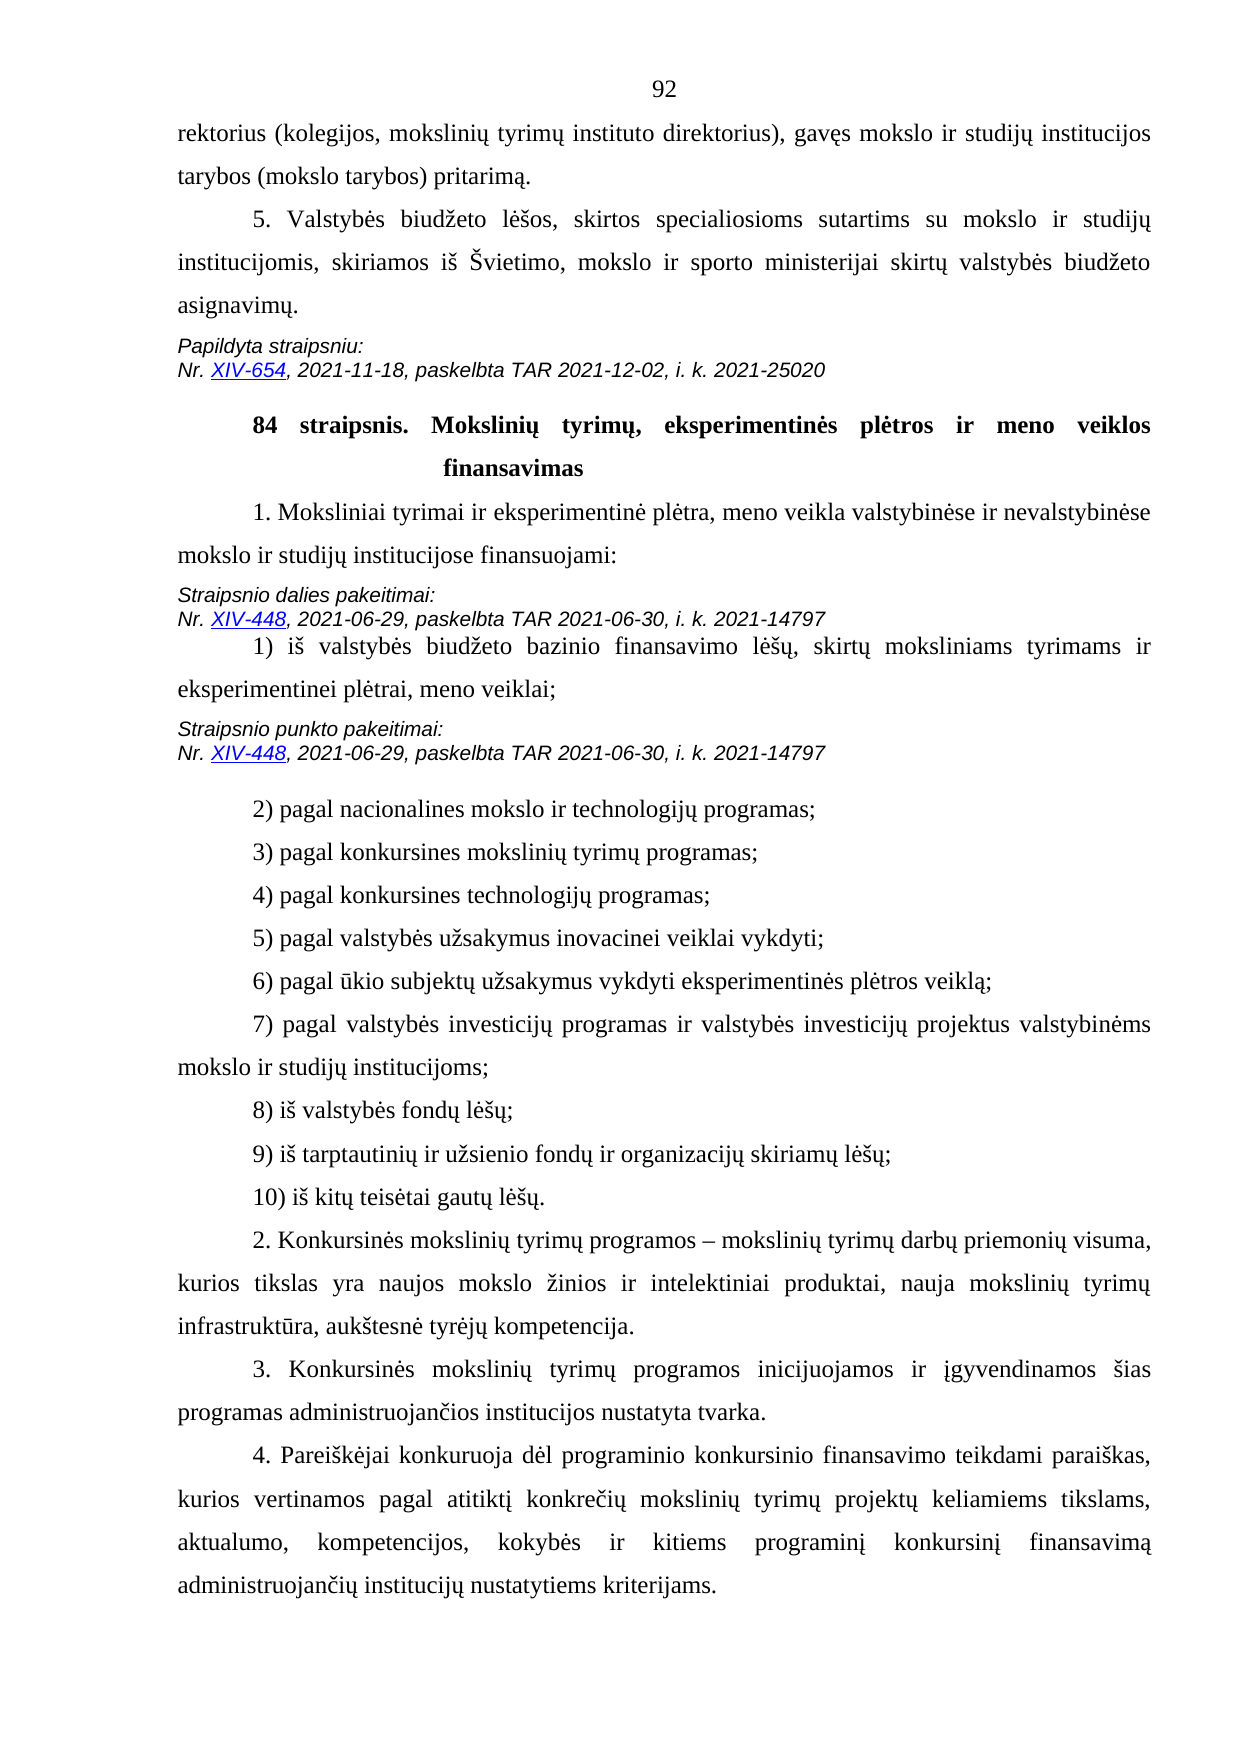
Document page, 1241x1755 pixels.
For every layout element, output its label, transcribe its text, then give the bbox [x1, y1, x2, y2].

text 8) iš valstybės fondų lėšų; [177, 1096, 1152, 1124]
text 10) iš kitų teisėtai gautų lėšų. [177, 1182, 1152, 1211]
text rektorius (kolegijos, mokslinių tyrimų instituto direktorius), gavęs mokslo ir studijų institucijos tarybos (mokslo tarybos) pritarimą. [177, 118, 1152, 190]
text Straipsnio punkto pakeitimai: [177, 717, 1152, 741]
text 7) pagal valstybės investicijų programas ir valstybės investicijų projektus valstybinėms mokslo ir studijų institucijoms; [177, 1009, 1152, 1081]
text 3) pagal konkursines mokslinių tyrimų programas; [177, 837, 1152, 866]
text 4. Pareiškėjai konkuruoja dėl programinio konkursinio finansavimo teikdami paraiškas, kurios vertinamos pagal atitiktį konkrečių mokslinių tyrimų projektų keliamiems tikslams, aktualumo, kompetencijos, kokybės ir kitiems programinį konkursinį finansavimą administruojančių institucijų nustatytiems kriterijams. [177, 1441, 1152, 1599]
text 2. Konkursinės mokslinių tyrimų programos – mokslinių tyrimų darbų priemonių visuma, kurios tikslas yra naujos mokslo žinios ir intelektiniai produktai, nauja mokslinių tyrimų infrastruktūra, aukštesnė tyrėjų kompetencija. [177, 1225, 1152, 1340]
text Nr. XIV-448, 2021-06-29, paskelbta TAR 2021-06-30, i. k. 2021-14797 [177, 741, 1152, 765]
text 1) iš valstybės biudžeto bazinio finansavimo lėšų, skirtų moksliniams tyrimams ir eksperimentinei plėtrai, meno veiklai; [177, 631, 1152, 703]
text 9) iš tarptautinių ir užsienio fondų ir organizacijų skiriamų lėšų; [177, 1139, 1152, 1167]
text 5. Valstybės biudžeto lėšos, skirtos specialiosioms sutartims su mokslo ir studijų institucijomis, skiriamos iš Švietimo, mokslo ir sporto ministerijai skirtų valstybės biudžeto asignavimų. [177, 204, 1152, 319]
text Nr. XIV-654, 2021-11-18, paskelbta TAR 2021-12-02, i. k. 2021-25020 [177, 358, 1152, 382]
text Straipsnio dalies pakeitimai: [177, 583, 1152, 607]
text 4) pagal konkursines technologijų programas; [177, 880, 1152, 909]
text Papildyta straipsniu: [177, 334, 1152, 358]
text 6) pagal ūkio subjektų užsakymus vykdyti eksperimentinės plėtros veiklą; [177, 966, 1152, 995]
text Nr. XIV-448, 2021-06-29, paskelbta TAR 2021-06-30, i. k. 2021-14797 [177, 607, 1152, 631]
text 1. Moksliniai tyrimai ir eksperimentinė plėtra, meno veikla valstybinėse ir nevalstybinėse mokslo ir studijų institucijose finansuojami: [177, 497, 1152, 568]
text 5) pagal valstybės užsakymus inovacinei veiklai vykdyti; [177, 923, 1152, 952]
text 84 straipsnis. Mokslinių tyrimų, eksperimentinės plėtros ir meno veiklos finansavimas [252, 410, 1152, 482]
text 3. Konkursinės mokslinių tyrimų programos inicijuojamos ir įgyvendinamos šias programas administruojančios institucijos nustatyta tvarka. [177, 1354, 1152, 1426]
text 2) pagal nacionalines mokslo ir technologijų programas; [177, 794, 1152, 822]
